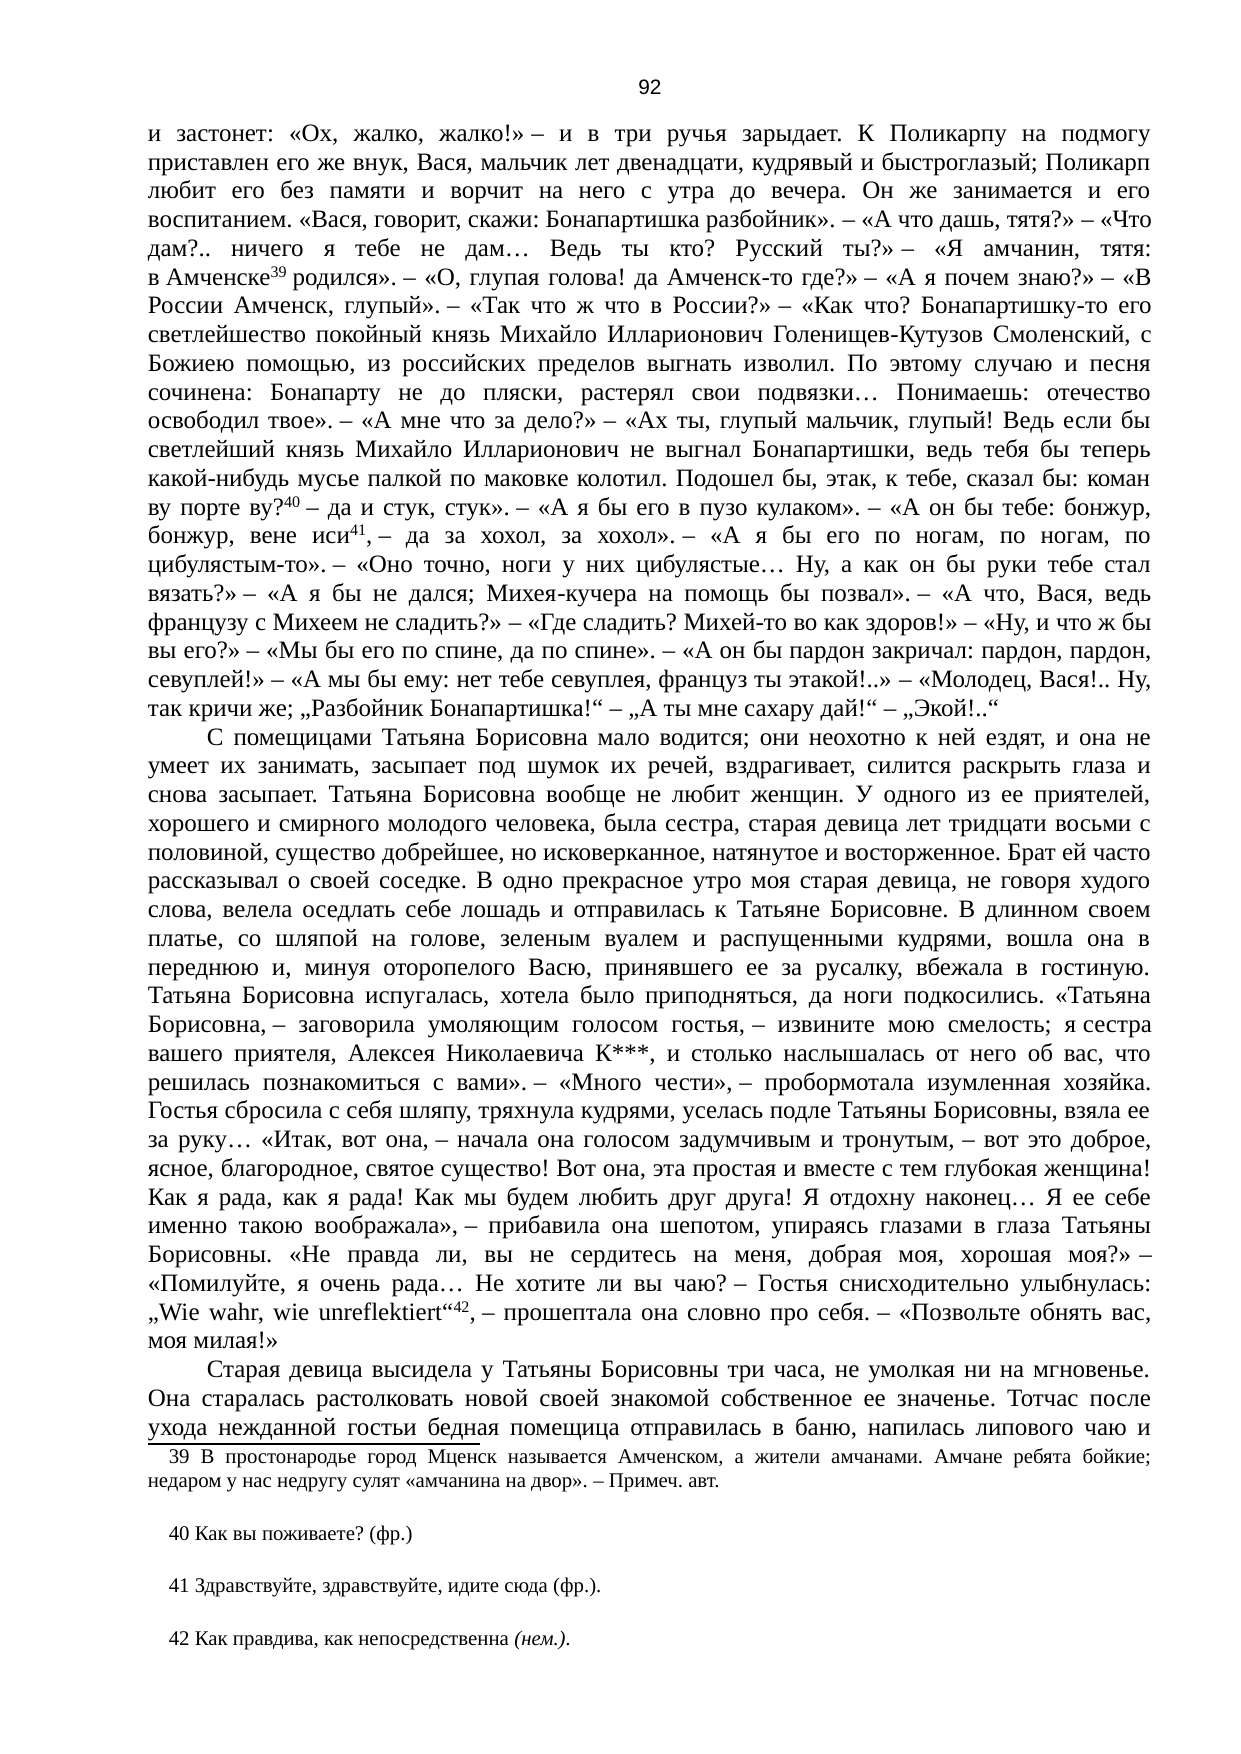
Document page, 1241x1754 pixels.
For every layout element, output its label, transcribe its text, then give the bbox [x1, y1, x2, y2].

text Как правдива, как непосредственна (нем.). [148, 1626, 1152, 1650]
text Как вы поживаете? (фр.) [148, 1521, 1152, 1544]
text и застонет: «Ох, жалко, жалко!» – и в три ручья зарыдает. К Поликарпу на подмогу приставлен его же внук, Вася, мальчик лет двенадцати, кудрявый и быстроглазый; Поликарп любит его без памяти и ворчит на него с утра до вечера. Он же занимается и его воспитанием. «Вася, говорит, скажи: Бонапартишка разбойник». – «А что дашь, тятя?» – «Что дам?.. ничего я тебе не дам… Ведь ты кто? Русский ты?» – «Я амчанин, тятя: в Амченске родился». – «О, глупая голова! да Амченск‑то где?» – «А я почем знаю?» – «В России Амченск, глупый». – «Так что ж что в России?» – «Как что? Бонапартишку‑то его светлейшество покойный князь Михайло Илларионович Голенищев‑Кутузов Смоленский, с Божиею помощью, из российских пределов выгнать изволил. По эвтому случаю и песня сочинена: Бонапарту не до пляски, растерял свои подвязки… Понимаешь: отечество освободил твое». – «А мне что за дело?» – «Ах ты, глупый мальчик, глупый! Ведь если бы светлейший князь Михайло Илларионович не выгнал Бонапартишки, ведь тебя бы теперь какой‑нибудь мусье палкой по маковке колотил. Подошел бы, этак, к тебе, сказал бы: коман ву порте ву? – да и стук, стук». – «А я бы его в пузо кулаком». – «А он бы тебе: бонжур, бонжур, вене иси, – да за хохол, за хохол». – «А я бы его по ногам, по ногам, по цибулястым‑то». – «Оно точно, ноги у них цибулястые… Ну, а как он бы руки тебе стал вязать?» – «А я бы не дался; Михея‑кучера на помощь бы позвал». – «А что, Вася, ведь французу с Михеем не сладить?» – «Где сладить? Михей‑то во как здоров!» – «Ну, и что ж бы вы его?» – «Мы бы его по спине, да по спине». – «А он бы пардон закричал: пардон, пардон, севуплей!» – «А мы бы ему: нет тебе севуплея, француз ты этакой!..» – «Молодец, Вася!.. Ну, так кричи же; „Разбойник Бонапартишка!“ – „А ты мне сахару дай!“ – „Экой!..“ [148, 118, 1152, 722]
text Старая девица высидела у Татьяны Борисовны три часа, не умолкая ни на мгновенье. Она старалась растолковать новой своей знакомой собственное ее значенье. Тотчас после ухода нежданной гостьи бедная помещица отправилась в баню, напилась липового чаю и [148, 1354, 1152, 1441]
text Здравствуйте, здравствуйте, идите сюда (фр.). [148, 1573, 1152, 1597]
text В простонародье город Мценск называется Амченском, а жители амчанами. Амчане ребята бойкие; недаром у нас недругу сулят «амчанина на двор». – Примеч. авт. [148, 1444, 1152, 1492]
text С помещицами Татьяна Борисовна мало водится; они неохотно к ней ездят, и она не умеет их занимать, засыпает под шумок их речей, вздрагивает, силится раскрыть глаза и снова засыпает. Татьяна Борисовна вообще не любит женщин. У одного из ее приятелей, хорошего и смирного молодого человека, была сестра, старая девица лет тридцати восьми с половиной, существо добрейшее, но исковерканное, натянутое и восторженное. Брат ей часто рассказывал о своей соседке. В одно прекрасное утро моя старая девица, не говоря худого слова, велела оседлать себе лошадь и отправилась к Татьяне Борисовне. В длинном своем платье, со шляпой на голове, зеленым вуалем и распущенными кудрями, вошла она в переднюю и, минуя оторопелого Васю, принявшего ее за русалку, вбежала в гостиную. Татьяна Борисовна испугалась, хотела было приподняться, да ноги подкосились. «Татьяна Борисовна, – заговорила умоляющим голосом гостья, – извините мою смелость; я сестра вашего приятеля, Алексея Николаевича К***, и столько наслышалась от него об вас, что решилась познакомиться с вами». – «Много чести», – пробормотала изумленная хозяйка. Гостья сбросила с себя шляпу, тряхнула кудрями, уселась подле Татьяны Борисовны, взяла ее за руку… «Итак, вот она, – начала она голосом задумчивым и тронутым, – вот это доброе, ясное, благородное, святое существо! Вот она, эта простая и вместе с тем глубокая женщина! Как я рада, как я рада! Как мы будем любить друг друга! Я отдохну наконец… Я ее себе именно такою воображала», – прибавила она шепотом, упираясь глазами в глаза Татьяны Борисовны. «Не правда ли, вы не сердитесь на меня, добрая моя, хорошая моя?» – «Помилуйте, я очень рада… Не хотите ли вы чаю? – Гостья снисходительно улыбнулась: „Wie wahr, wie unreflektiert“, – прошептала она словно про себя. – «Позвольте обнять вас, моя милая!» [148, 722, 1152, 1354]
